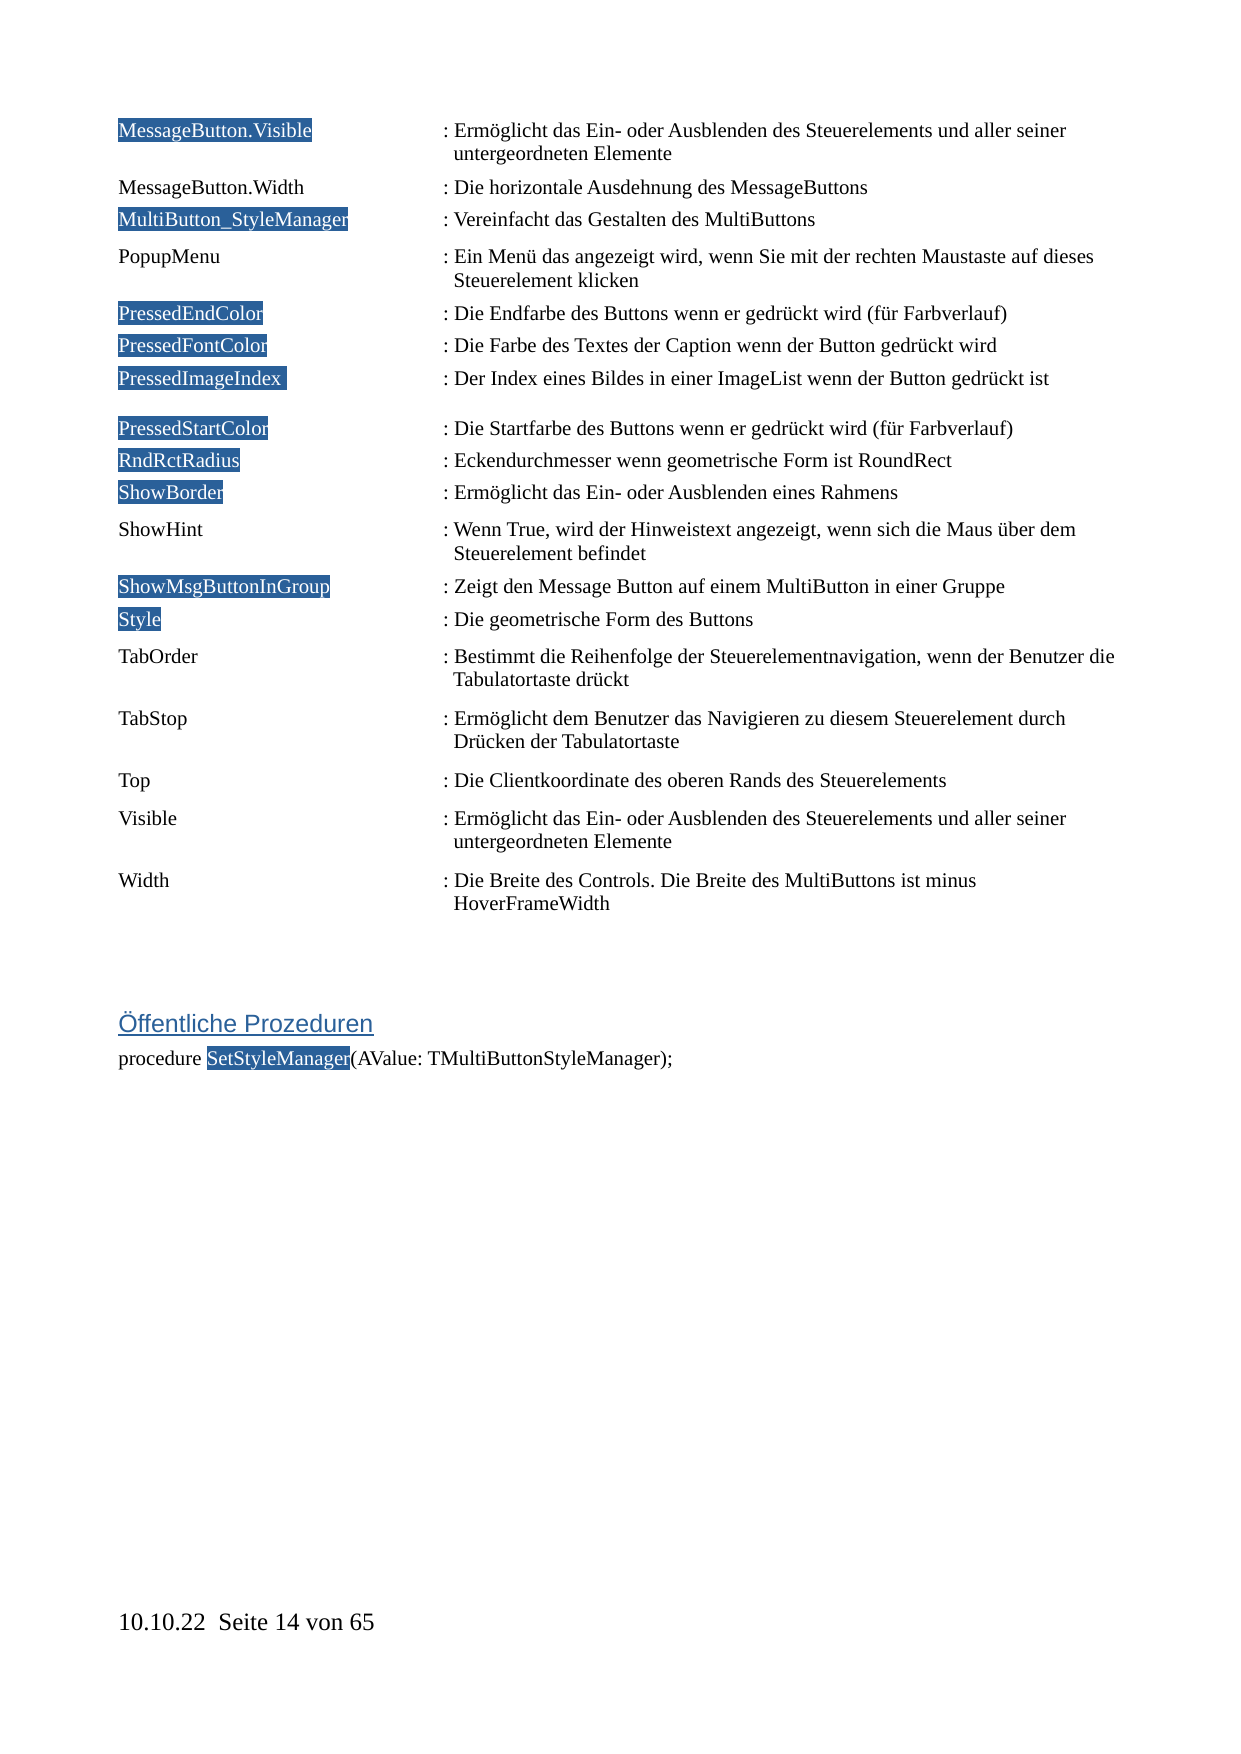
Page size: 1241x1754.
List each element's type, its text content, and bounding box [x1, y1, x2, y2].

subtitle Öffentliche Prozeduren [118, 1009, 1122, 1039]
text Visible : Ermöglicht das Ein- oder Ausblenden des Steuerelements und aller seiner untergeordneten Elemente [118, 806, 1122, 854]
text MultiButton_StyleManager : Vereinfacht das Gestalten des MultiButtons [118, 212, 1122, 230]
text Top : Die Clientkoordinate des oberen Rands des Steuerelements [118, 768, 1122, 792]
text procedure SetStyleManager(AValue: TMultiButtonStyleManager); [118, 1051, 1122, 1069]
text ShowBorder : Ermöglicht das Ein- oder Ausblenden eines Rahmens [118, 486, 1122, 503]
text ShowMsgButtonInGroup : Zeigt den Message Button auf einem MultiButton in einer Gruppe [118, 580, 1122, 597]
text TabOrder : Bestimmt die Reihenfolge der Steuerelementnavigation, wenn der Benutzer die Tabulatortaste drückt [118, 644, 1122, 692]
text MessageButton.Width : Die horizontale Ausdehnung des MessageButtons [118, 180, 1122, 198]
text Width : Die Breite des Controls. Die Breite des MultiButtons ist minus HoverFrameWidth [118, 868, 1122, 916]
text TabStop : Ermöglicht dem Benutzer das Navigieren zu diesem Steuerelement durch Drücken der Tabulatortaste [118, 706, 1122, 753]
text RndRctRadius : Eckendurchmesser wenn geometrische Form ist RoundRect [118, 453, 1122, 471]
text PressedFontColor : Die Farbe des Textes der Caption wenn der Button gedrückt wird [118, 339, 1122, 356]
text Style : Die geometrische Form des Buttons [118, 612, 1122, 630]
text ShowHint : Wenn True, wird der Hinweistext angezeigt, wenn sich die Maus über dem Steuerelement befindet [118, 518, 1122, 565]
text PressedStartColor : Die Startfarbe des Buttons wenn er gedrückt wird (für Farbverlauf) [118, 421, 1122, 439]
text PressedEndColor : Die Endfarbe des Buttons wenn er gedrückt wird (für Farbverlauf) [118, 306, 1122, 324]
text MessageButton.Visible : Ermöglicht das Ein- oder Ausblenden des Steuerelements und aller seiner untergeordneten Elemente [118, 118, 1122, 165]
text PopupMenu : Ein Menü das angezeigt wird, wenn Sie mit der rechten Maustaste auf dieses Steuerelement klicken [118, 244, 1122, 292]
text PressedImageIndex : Der Index eines Bildes in einer ImageList wenn der Button gedrückt ist [118, 371, 1122, 406]
